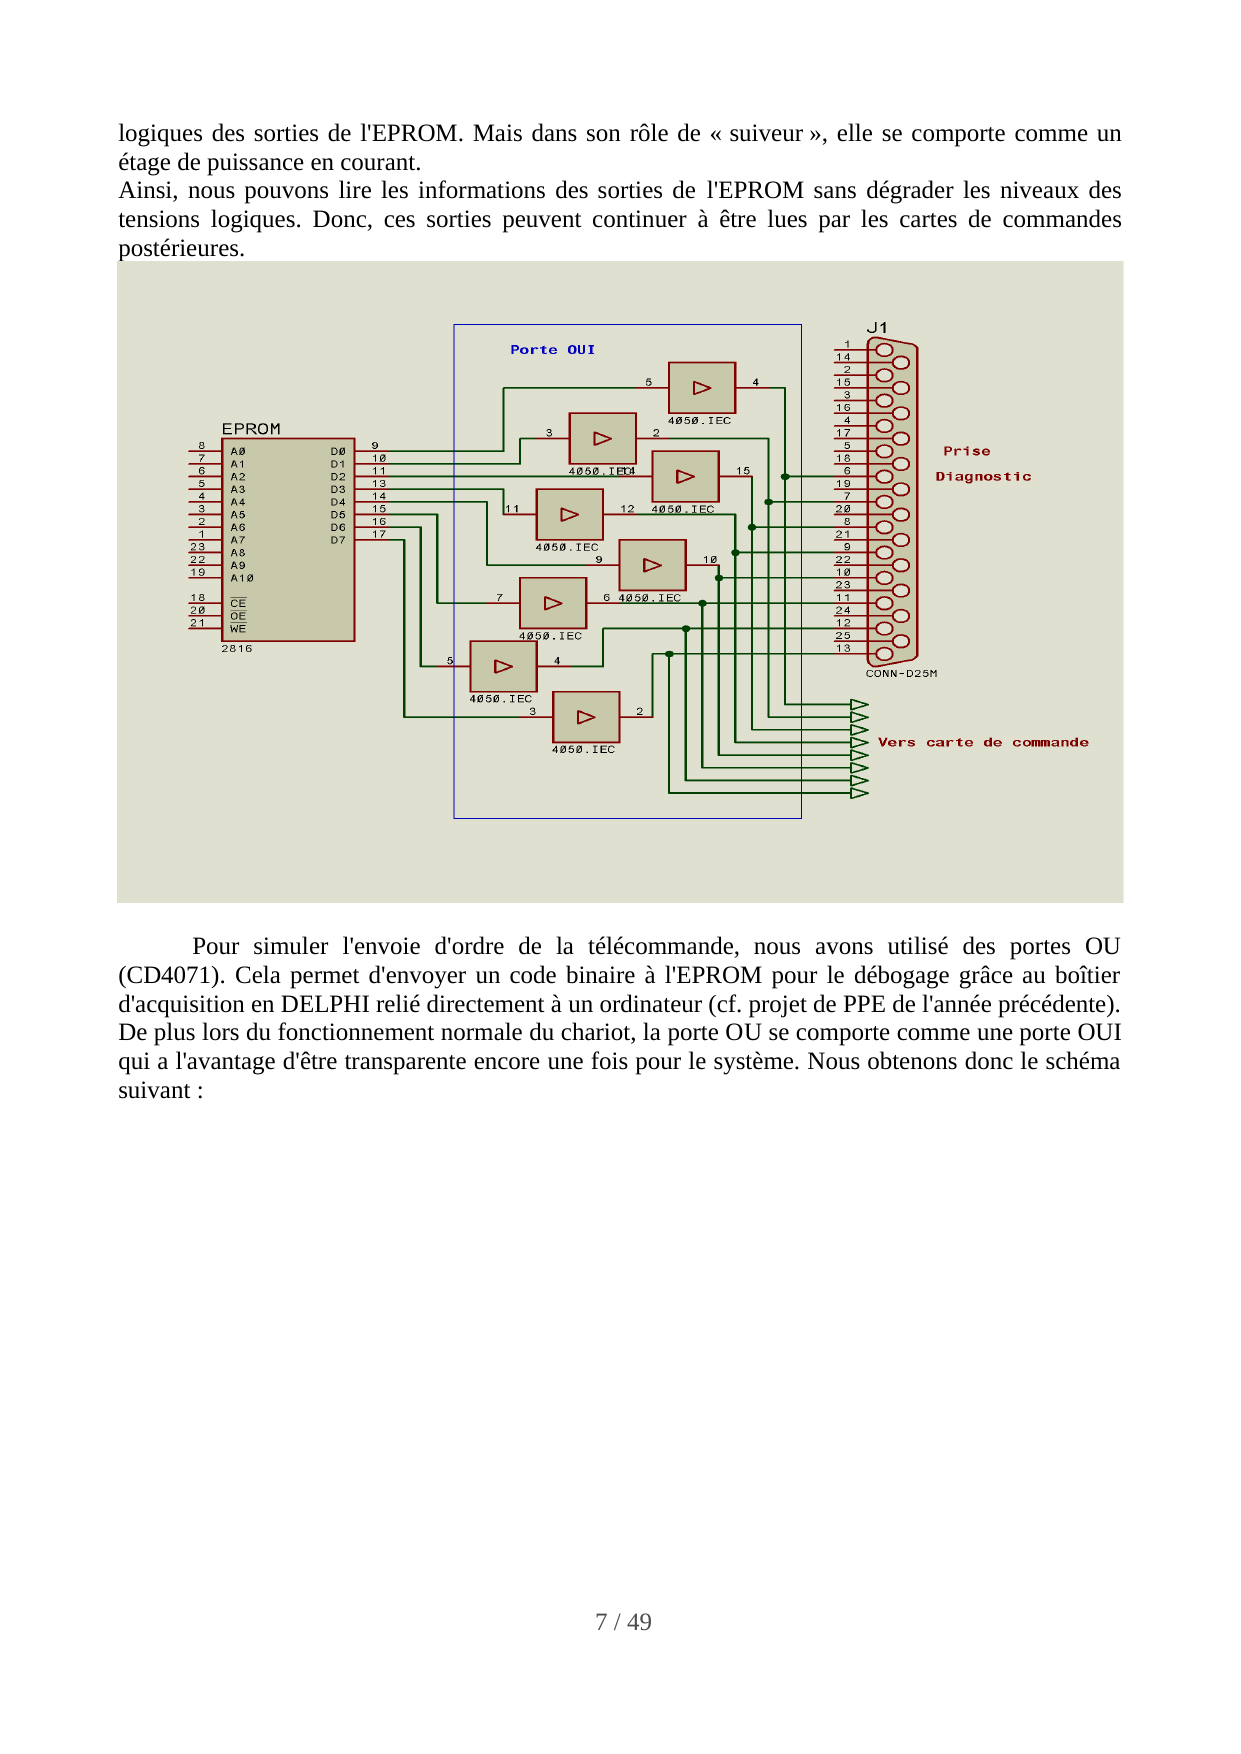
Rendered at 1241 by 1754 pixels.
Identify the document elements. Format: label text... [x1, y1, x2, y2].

picture [117, 261, 1124, 903]
text logiques des sorties de l'EPROM. Mais dans son rôle de « suiveur », elle se comporte comme un étage de puissance en courant. [118, 118, 1122, 176]
text Ainsi, nous pouvons lire les informations des sorties de l'EPROM sans dégrader les niveaux des tensions logiques. Donc, ces sorties peuvent continuer à être lues par les cartes de commandes postérieures. [118, 176, 1122, 261]
text Pour simuler l'envoie d'ordre de la télécommande, nous avons utilisé des portes OU (CD4071). Cela permet d'envoyer un code binaire à l'EPROM pour le débogage grâce au boîtier d'acquisition en DELPHI relié directement à un ordinateur (cf. projet de PPE de l'année précédente). De plus lors du fonctionnement normale du chariot, la porte OU se comporte comme une porte OUI qui a l'avantage d'être transparente encore une fois pour le système. Nous obtenons donc le schéma suivant : [118, 931, 1122, 1104]
